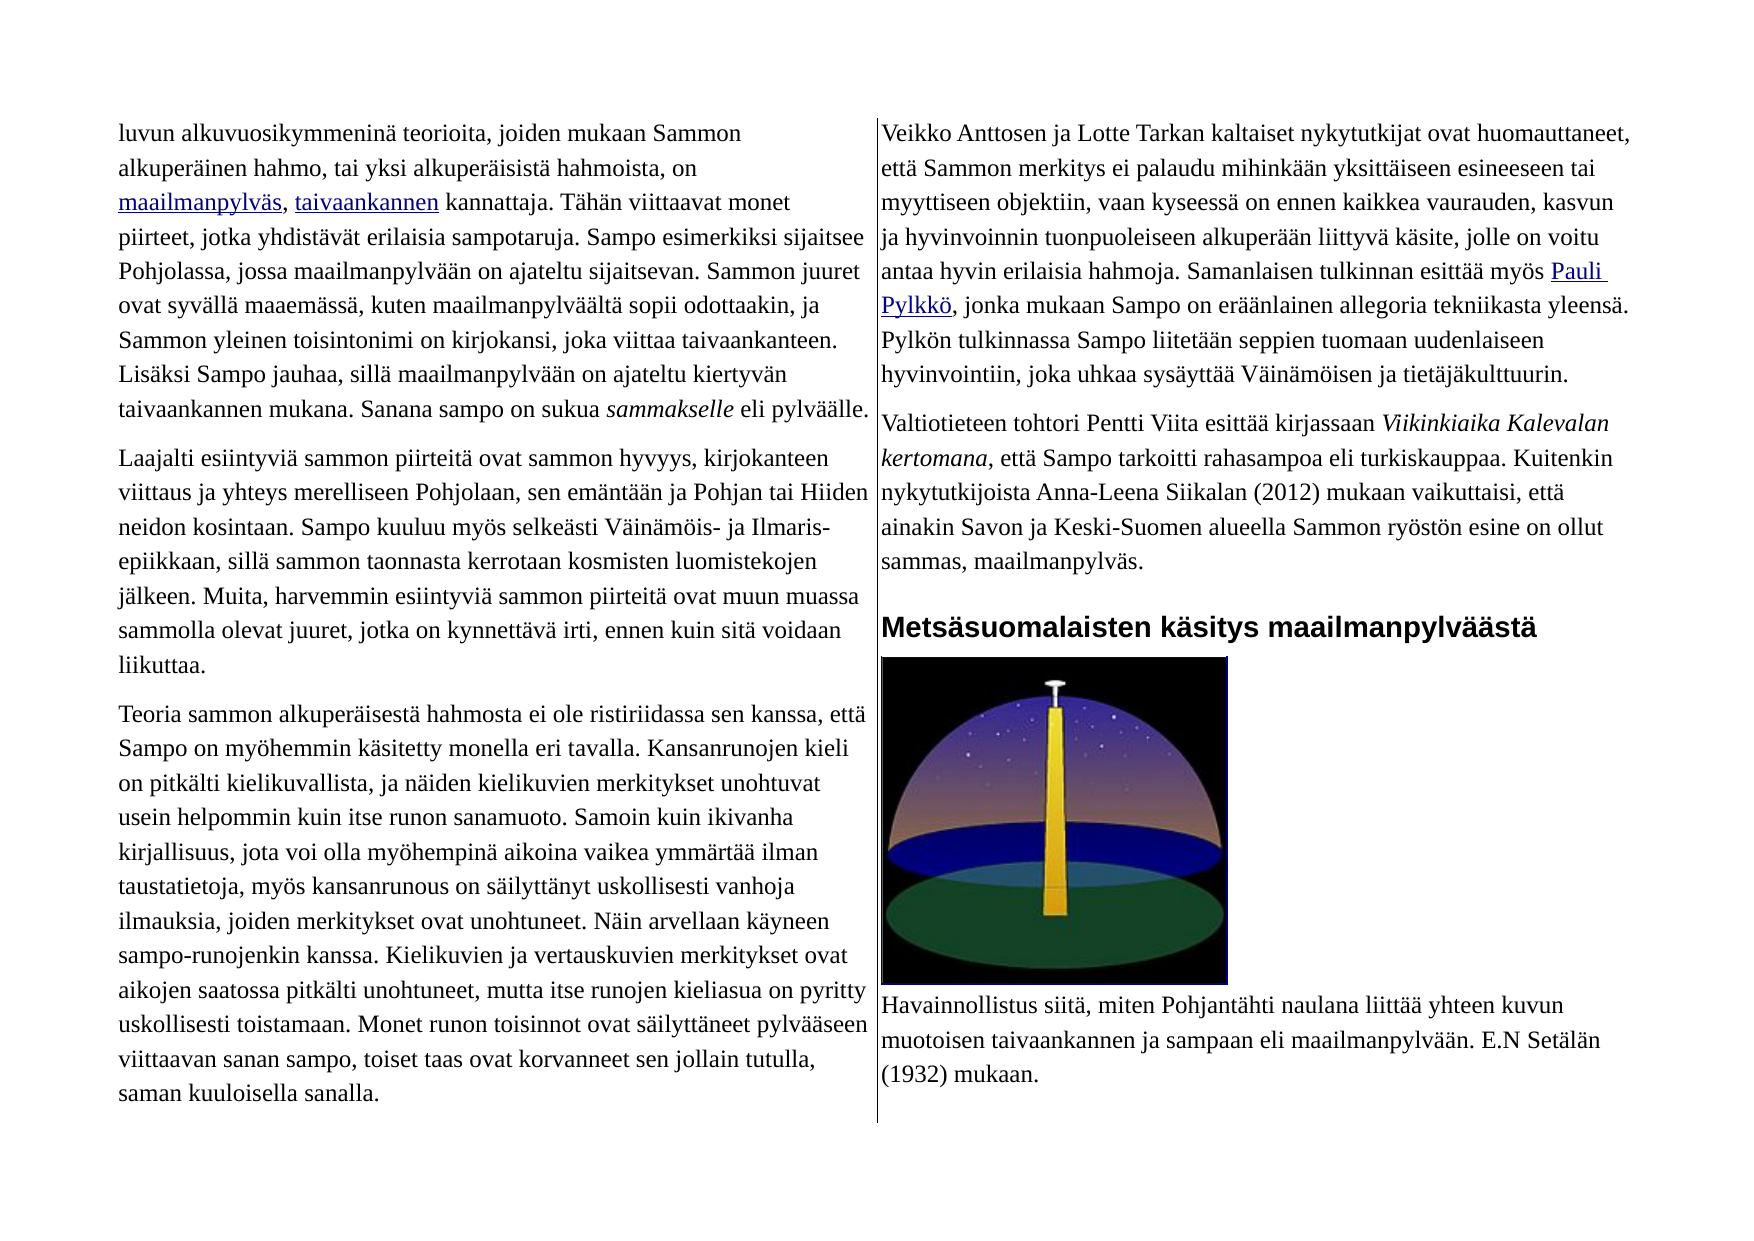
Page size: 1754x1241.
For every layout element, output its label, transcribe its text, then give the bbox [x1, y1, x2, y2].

picture [882, 658, 1226, 983]
text Teoria sammon alkuperäisestä hahmosta ei ole ristiriidassa sen kanssa, että Sampo on myöhemmin käsitetty monella eri tavalla. Kansanrunojen kieli on pitkälti kielikuvallista, ja näiden kielikuvien merkitykset unohtuvat usein helpommin kuin itse runon sanamuoto. Samoin kuin ikivanha kirjallisuus, jota voi olla myöhempinä aikoina vaikea ymmärtää ilman taustatietoja, myös kansanrunous on säilyttänyt uskollisesti vanhoja ilmauksia, joiden merkitykset ovat unohtuneet. Näin arvellaan käyneen sampo-runojenkin kanssa. Kielikuvien ja vertauskuvien merkitykset ovat aikojen saatossa pitkälti unohtuneet, mutta itse runojen kieliasua on pyritty uskollisesti toistamaan. Monet runon toisinnot ovat säilyttäneet pylvääseen viittaavan sanan sampo, toiset taas ovat korvanneet sen jollain tutulla, saman kuuloisella sanalla. [118, 699, 873, 1107]
text Veikko Anttosen ja Lotte Tarkan kaltaiset nykytutkijat ovat huomauttaneet, että Sammon merkitys ei palaudu mihinkään yksittäiseen esineeseen tai myyttiseen objektiin, vaan kyseessä on ennen kaikkea vaurauden, kasvun ja hyvinvoinnin tuonpuoleiseen alkuperään liittyvä käsite, jolle on voitu antaa hyvin erilaisia hahmoja. Samanlaisen tulkinnan esittää myös Pauli Pylkkö, jonka mukaan Sampo on eräänlainen allegoria tekniikasta yleensä. Pylkön tulkinnassa Sampo liitetään seppien tuomaan uudenlaiseen hyvinvointiin, joka uhkaa sysäyttää Väinämöisen ja tietäjäkulttuurin. [881, 118, 1636, 388]
text Havainnollistus siitä, miten Pohjantähti naulana liittää yhteen kuvun muotoisen taivaankannen ja sampaan eli maailmanpylvään. E.N Setälän (1932) mukaan. [881, 990, 1636, 1088]
text Valtiotieteen tohtori Pentti Viita esittää kirjassaan Viikinkiaika Kalevalan kertomana, että Sampo tarkoitti rahasampoa eli turkiskauppaa. Kuitenkin nykytutkijoista Anna-Leena Siikalan (2012) mukaan vaikuttaisi, että ainakin Savon ja Keski-Suomen alueella Sammon ryöstön esine on ollut sammas, maailmanpylväs. [881, 408, 1636, 575]
text luvun alkuvuosikymmeninä teorioita, joiden mukaan Sammon alkuperäinen hahmo, tai yksi alkuperäisistä hahmoista, on maailmanpylväs, taivaankannen kannattaja. Tähän viittaavat monet piirteet, jotka yhdistävät erilaisia sampotaruja. Sampo esimerkiksi sijaitsee Pohjolassa, jossa maailmanpylvään on ajateltu sijaitsevan. Sammon juuret ovat syvällä maaemässä, kuten maailmanpylväältä sopii odottaakin, ja Sammon yleinen toisintonimi on kirjokansi, joka viittaa taivaankanteen. Lisäksi Sampo jauhaa, sillä maailmanpylvään on ajateltu kiertyvän taivaankannen mukana. Sanana sampo on sukua sammakselle eli pylväälle. [118, 118, 873, 423]
text Laajalti esiintyviä sammon piirteitä ovat sammon hyvyys, kirjokanteen viittaus ja yhteys merelliseen Pohjolaan, sen emäntään ja Pohjan tai Hiiden neidon kosintaan. Sampo kuuluu myös selkeästi Väinämöis- ja Ilmaris-epiikkaan, sillä sammon taonnasta kerrotaan kosmisten luomistekojen jälkeen. Muita, harvemmin esiintyviä sammon piirteitä ovat muun muassa sammolla olevat juuret, jotka on kynnettävä irti, ennen kuin sitä voidaan liikuttaa. [118, 443, 873, 679]
subtitle Metsäsuomalaisten käsitys maailmanpylväästä [881, 610, 1636, 644]
